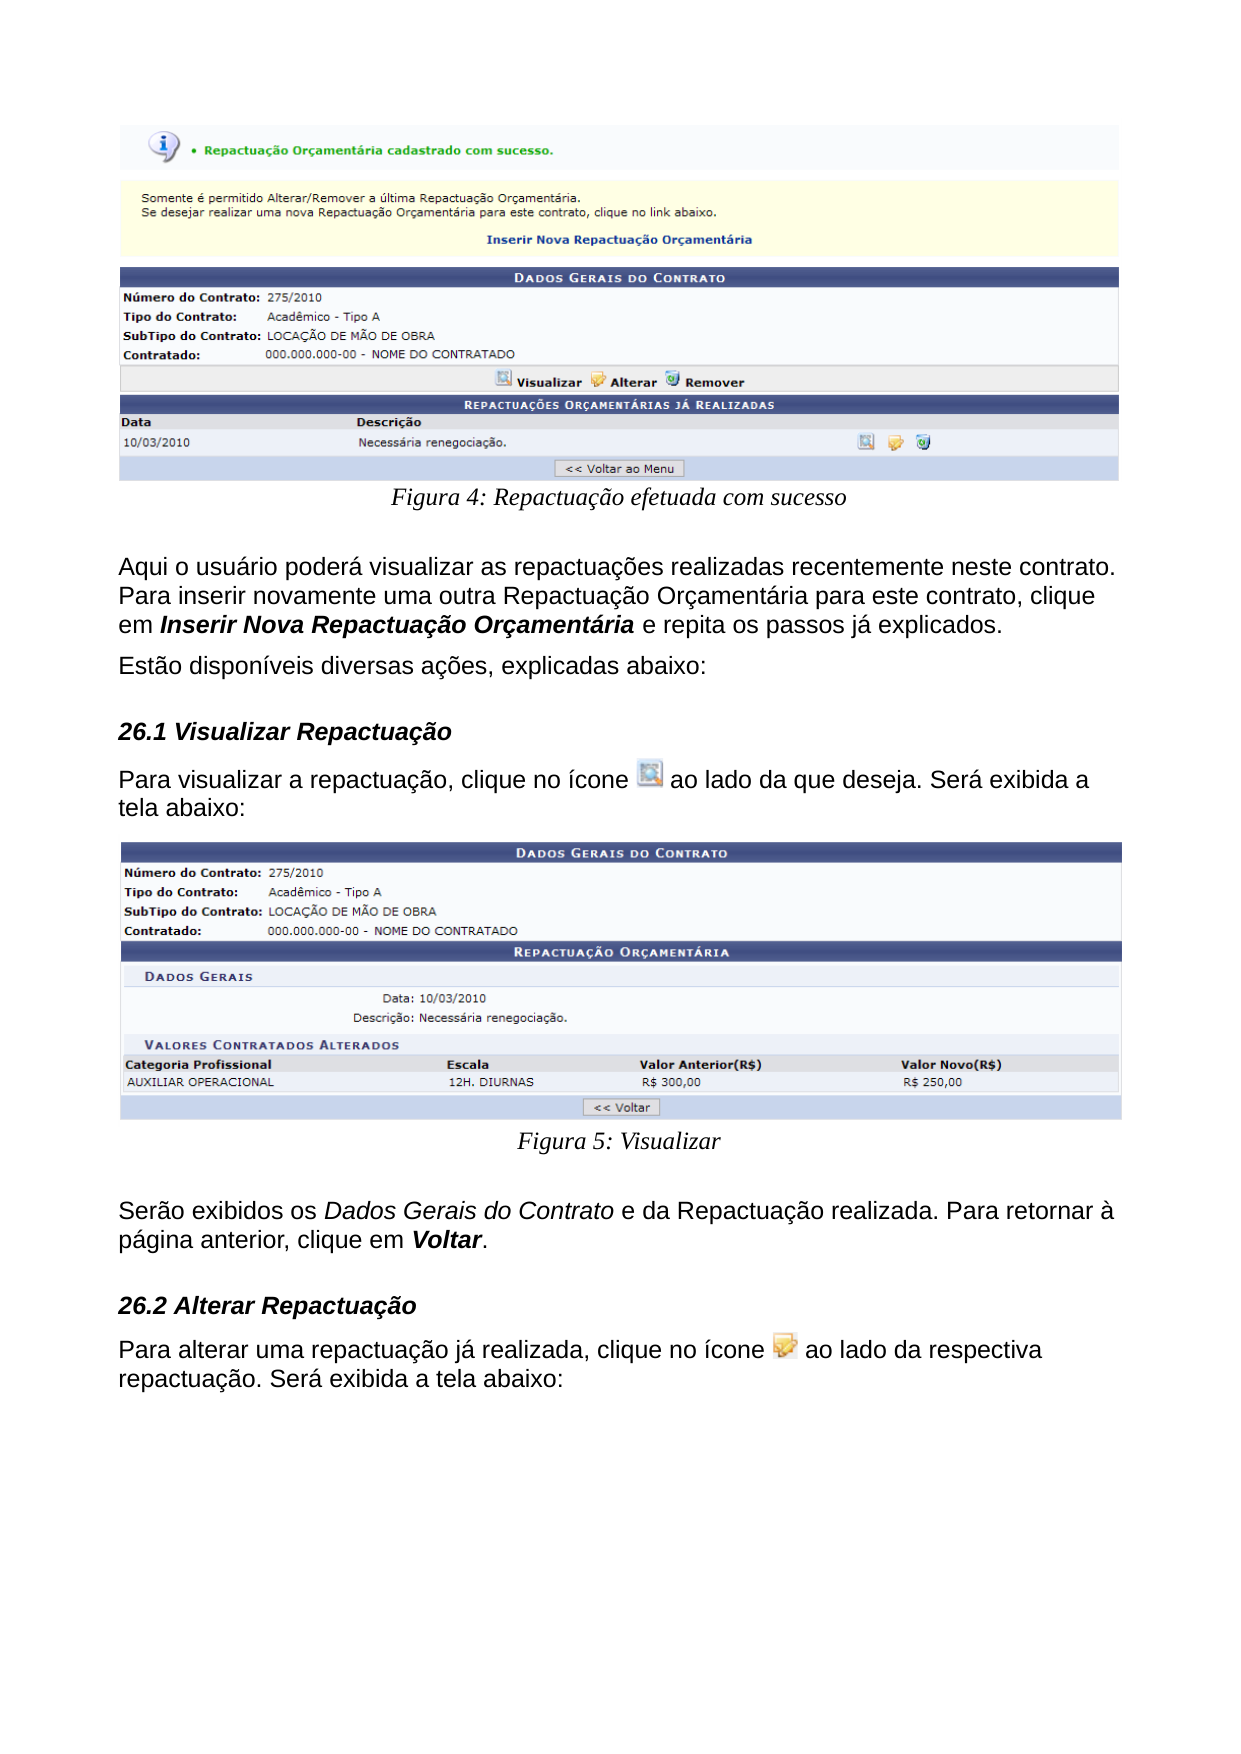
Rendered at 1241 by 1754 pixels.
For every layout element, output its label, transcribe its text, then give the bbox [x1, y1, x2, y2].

picture [636, 758, 664, 788]
subtitle 26.1 Visualizar Repactuação [118, 717, 1122, 746]
text Para visualizar a repactuação, clique no ícone ao lado da que deseja. Será exibida a tela abaixo: [118, 758, 1122, 822]
subtitle 26.2 Alterar Repactuação [118, 1291, 1122, 1320]
picture [772, 1332, 798, 1359]
text Estão disponíveis diversas ações, explicadas abaixo: [118, 651, 1122, 679]
picture [118, 118, 1123, 482]
text Para alterar uma repactuação já realizada, clique no ícone ao lado da respectiva repactuação. Será exibida a tela abaixo: [118, 1332, 1122, 1393]
text Figura 5: Visualizar [118, 1127, 1122, 1155]
text Aqui o usuário poderá visualizar as repactuações realizadas recentemente neste contrato. Para inserir novamente uma outra Repactuação Orçamentária para este contrato, clique em Inserir Nova Repactuação Orçamentária e repita os passos já explicados. [118, 552, 1122, 638]
text Serão exibidos os Dados Gerais do Contrato e da Repactuação realizada. Para retornar à página anterior, clique em Voltar. [118, 1196, 1122, 1254]
picture [118, 834, 1123, 1127]
text Figura 4: Repactuação efetuada com sucesso [118, 482, 1122, 511]
